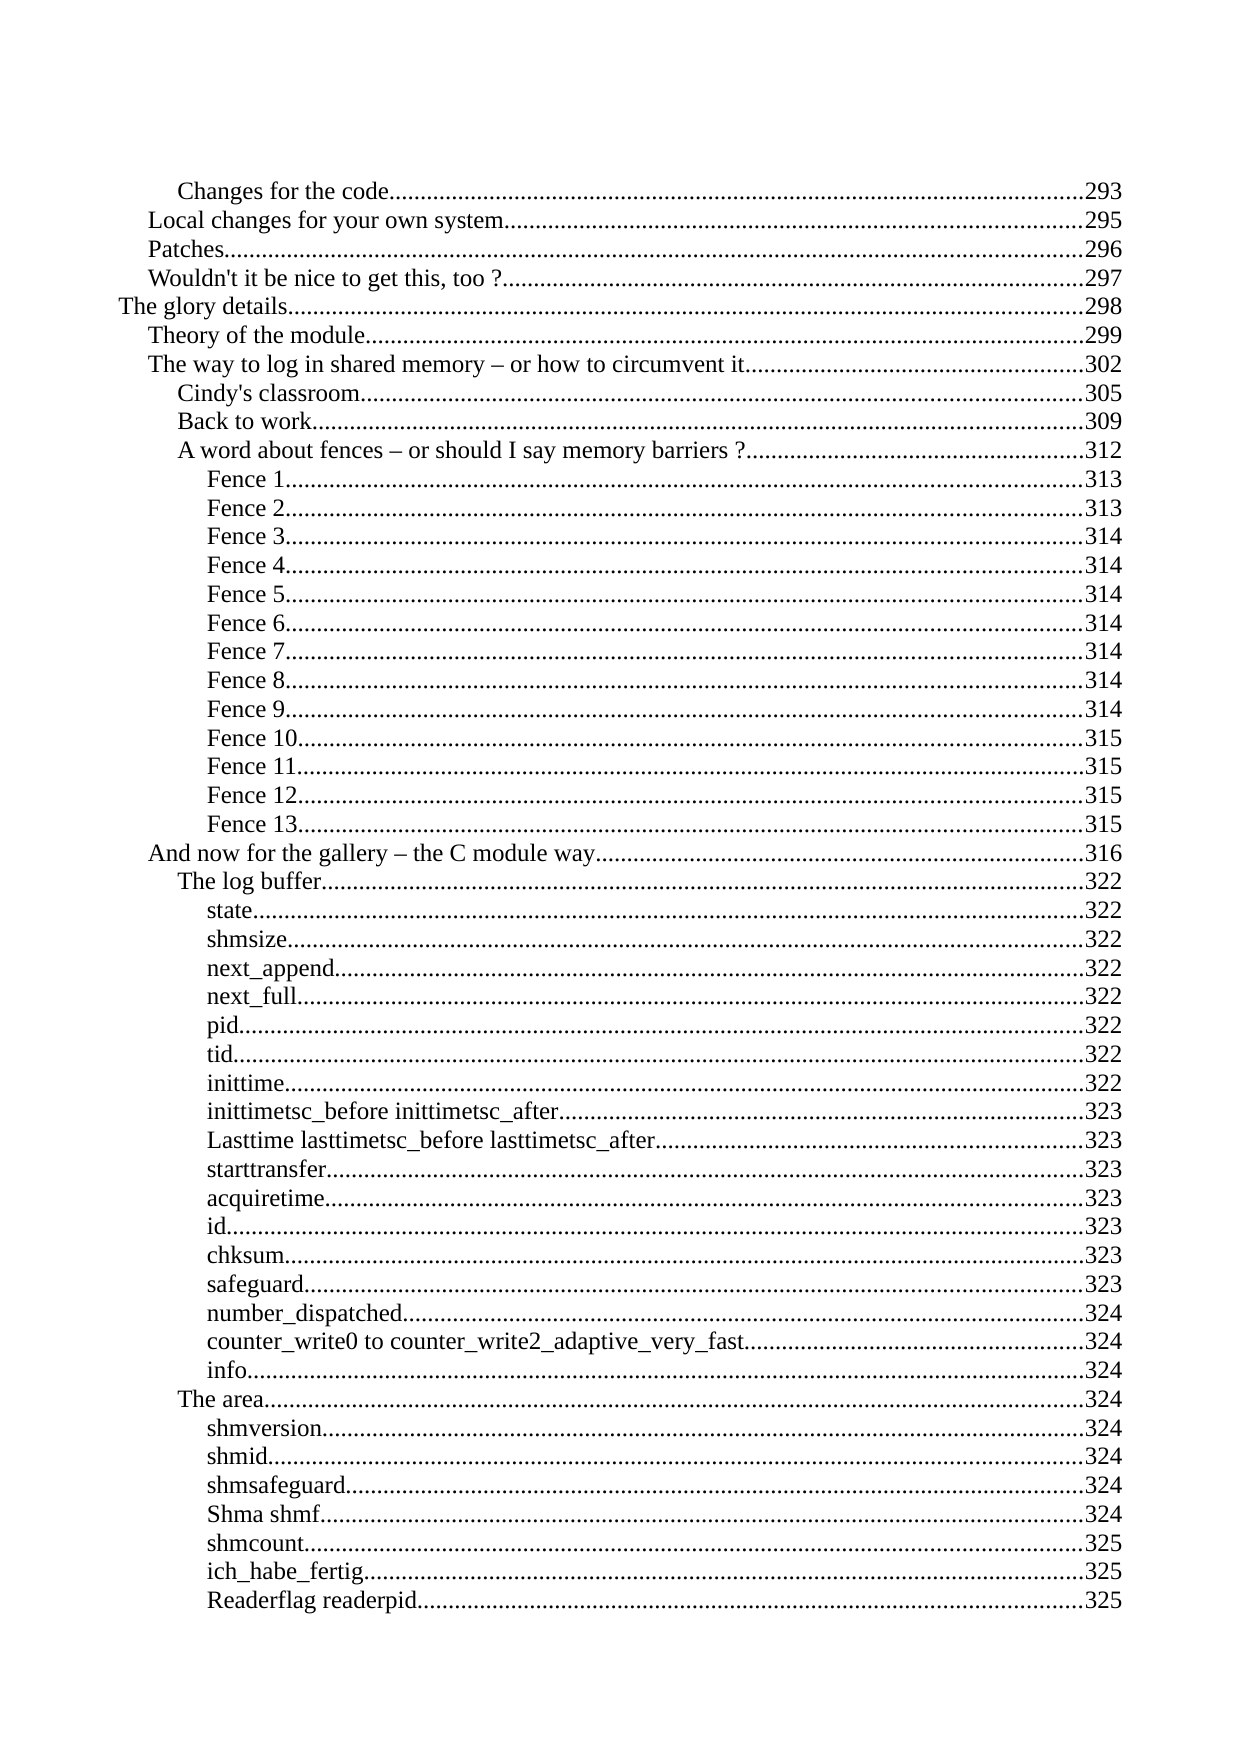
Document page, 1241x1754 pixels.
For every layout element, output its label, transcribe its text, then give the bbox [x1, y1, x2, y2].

text Fence 13 315 [207, 809, 1122, 838]
text ich_habe_fertig 325 [207, 1556, 1122, 1585]
text Shma shmf 324 [207, 1499, 1122, 1528]
text Fence 4 314 [207, 550, 1122, 579]
text Fence 6 314 [207, 608, 1122, 636]
text The area 324 [177, 1384, 1122, 1413]
text And now for the gallery – the C module way 316 [148, 838, 1122, 866]
text shmsize 322 [207, 924, 1122, 953]
text shmsafeguard 324 [207, 1470, 1122, 1499]
text inittime 322 [207, 1068, 1122, 1096]
text Readerflag readerpid 325 [207, 1585, 1122, 1614]
text Local changes for your own system 295 [148, 205, 1122, 234]
text Changes for the code 293 [177, 176, 1122, 205]
text shmcount 325 [207, 1528, 1122, 1556]
text Fence 9 314 [207, 694, 1122, 723]
text Theory of the module 299 [148, 320, 1122, 349]
text starttransfer 323 [207, 1154, 1122, 1183]
text Cindy's classroom 305 [177, 378, 1122, 406]
text Lasttime lasttimetsc_before lasttimetsc_after 323 [207, 1125, 1122, 1154]
text shmversion 324 [207, 1413, 1122, 1441]
text Fence 10 315 [207, 723, 1122, 751]
text The log buffer 322 [177, 866, 1122, 895]
text acquiretime 323 [207, 1183, 1122, 1211]
text Fence 7 314 [207, 636, 1122, 665]
text number_dispatched 324 [207, 1298, 1122, 1326]
text Fence 2 313 [207, 493, 1122, 521]
text safeguard 323 [207, 1269, 1122, 1298]
text tid 322 [207, 1039, 1122, 1068]
text Back to work 309 [177, 406, 1122, 435]
text A word about fences – or should I say memory barriers ? 312 [177, 435, 1122, 464]
text The glory details 298 [118, 291, 1122, 320]
text next_full 322 [207, 981, 1122, 1010]
text next_append 322 [207, 953, 1122, 981]
text Fence 12 315 [207, 780, 1122, 809]
text info 324 [207, 1355, 1122, 1384]
text pid 322 [207, 1010, 1122, 1039]
text Fence 5 314 [207, 579, 1122, 608]
text Fence 8 314 [207, 665, 1122, 694]
text The way to log in shared memory – or how to circumvent it 302 [148, 349, 1122, 378]
text inittimetsc_before inittimetsc_after 323 [207, 1096, 1122, 1125]
text shmid 324 [207, 1441, 1122, 1470]
text Fence 3 314 [207, 521, 1122, 550]
text state 322 [207, 895, 1122, 924]
text counter_write0 to counter_write2_adaptive_very_fast 324 [207, 1326, 1122, 1355]
text Patches 296 [148, 234, 1122, 263]
text Wouldn't it be nice to get this, too ? 297 [148, 263, 1122, 291]
text Fence 1 313 [207, 464, 1122, 493]
text Fence 11 315 [207, 751, 1122, 780]
text id 323 [207, 1211, 1122, 1240]
text chksum 323 [207, 1240, 1122, 1269]
